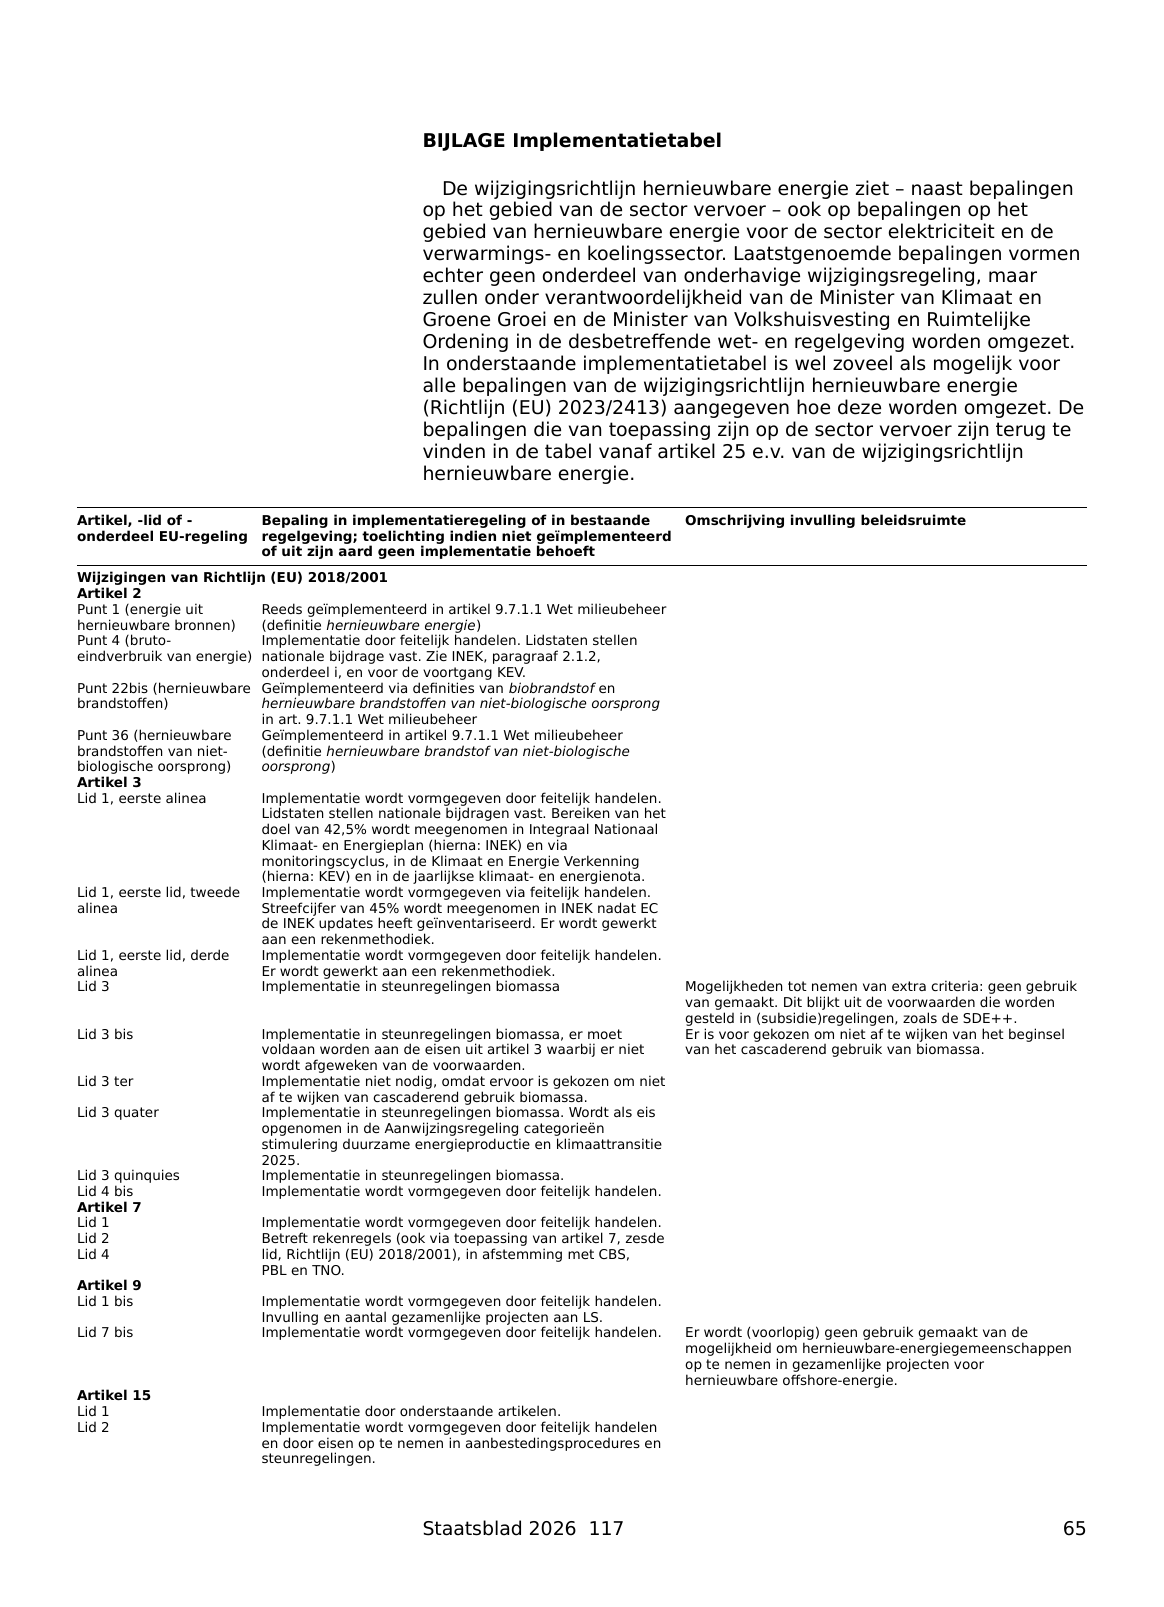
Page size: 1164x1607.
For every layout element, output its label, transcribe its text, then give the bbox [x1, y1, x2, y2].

table_cell [679, 1404, 1087, 1420]
subtitle BIJLAGE Implementatietabel [422, 130, 1087, 152]
table_cell Implementatie in steunregelingen biomassa, er moet voldaan worden aan de eisen uit artikel 3 waarbij er niet wordt afgeweken van de voorwaarden. [256, 1026, 679, 1074]
table_cell [679, 602, 1087, 633]
table_cell Punt 1 (energie uit hernieuwbare bronnen) [77, 602, 256, 633]
table_cell Implementatie door onderstaande artikelen. [256, 1404, 679, 1420]
table_cell Punt 22bis (hernieuwbare brandstoffen) [77, 680, 256, 728]
table_cell [679, 1215, 1087, 1278]
table_header Artikel, -lid of -onderdeel EU-regeling [77, 508, 256, 564]
table_cell Punt 4 (bruto-eindverbruik van energie) [77, 633, 256, 680]
table_cell [679, 1184, 1087, 1199]
table_cell Lid 4 bis [77, 1184, 256, 1199]
table_cell Er wordt (voorlopig) geen gebruik gemaakt van de mogelijkheid om hernieuwbare-energiegemeenschappen op te nemen in gezamenlijke projecten voor hernieuwbare offshore-energie. [679, 1325, 1087, 1388]
table_cell Lid 1, eerste lid, derde alinea [77, 948, 256, 979]
table_cell Er is voor gekozen om niet af te wijken van het beginsel van het cascaderend gebruik van biomassa. [679, 1026, 1087, 1074]
table_cell [679, 680, 1087, 728]
table_cell [679, 1294, 1087, 1325]
table_cell [679, 1074, 1087, 1105]
table_cell Implementatie wordt vormgegeven door feitelijk handelen. Er wordt gewerkt aan een rekenmethodiek. [256, 948, 679, 979]
table_cell Implementatie wordt vormgegeven door feitelijk handelen. [256, 1325, 679, 1388]
table_cell Artikel 7 [77, 1200, 1087, 1215]
table_cell Reeds geïmplementeerd in artikel 9.7.1.1 Wet milieubeheer (definitie hernieuwbare energie) [256, 602, 679, 633]
table_cell [679, 791, 1087, 885]
table_cell [679, 633, 1087, 680]
table_cell Lid 3 quater [77, 1105, 256, 1168]
table_cell [679, 948, 1087, 979]
table_cell Implementatie in steunregelingen biomassa. Wordt als eis opgenomen in de Aanwijzingsregeling categorieën stimulering duurzame energieproductie en klimaattransitie 2025. [256, 1105, 679, 1168]
table_cell Mogelijkheden tot nemen van extra criteria: geen gebruik van gemaakt. Dit blijkt uit de voorwaarden die worden gesteld in (subsidie)regelingen, zoals de SDE++. [679, 979, 1087, 1026]
table_cell [679, 1105, 1087, 1168]
table_cell Lid 1, eerste lid, tweede alinea [77, 885, 256, 948]
table_cell Implementatie niet nodig, omdat ervoor is gekozen om niet af te wijken van cascaderend gebruik biomassa. [256, 1074, 679, 1105]
table_cell [679, 885, 1087, 948]
table_cell Geïmplementeerd via definities van biobrandstof en hernieuwbare brandstoffen van niet-biologische oorsprong in art. 9.7.1.1 Wet milieubeheer [256, 680, 679, 728]
table_cell Lid 3 ter [77, 1074, 256, 1105]
table_cell Implementatie door feitelijk handelen. Lidstaten stellen nationale bijdrage vast. Zie INEK, paragraaf 2.1.2, onderdeel i, en voor de voortgang KEV. [256, 633, 679, 680]
table_cell Implementatie wordt vormgegeven door feitelijk handelen. Lidstaten stellen nationale bijdragen vast. Bereiken van het doel van 42,5% wordt meegenomen in Integraal Nationaal Klimaat- en Energieplan (hierna: INEK) en via monitoringscyclus, in de Klimaat en Energie Verkenning (hierna: KEV) en in de jaarlijkse klimaat- en energienota. [256, 791, 679, 885]
table_header Bepaling in implementatieregeling of in bestaande regelgeving; toelichting indien niet geïmplementeerd of uit zijn aard geen implementatie behoeft [256, 508, 679, 564]
table_cell Lid 3 bis [77, 1026, 256, 1074]
table_cell Implementatie wordt vormgegeven door feitelijk handelen en door eisen op te nemen in aanbestedingsprocedures en steunregelingen. [256, 1420, 679, 1467]
table_cell Lid 1 Lid 2 Lid 4 [77, 1215, 256, 1278]
table_cell Lid 1 bis [77, 1294, 256, 1325]
text De wijzigingsrichtlijn hernieuwbare energie ziet – naast bepalingen op het gebied van de sector vervoer – ook op bepalingen op het gebied van hernieuwbare energie voor de sector elektriciteit en de verwarmings- en koelingssector. Laatstgenoemde bepalingen vormen echter geen onderdeel van onderhavige wijzigingsregeling, maar zullen onder verantwoordelijkheid van de Minister van Klimaat en Groene Groei en de Minister van Volkshuisvesting en Ruimtelijke Ordening in de desbetreffende wet- en regelgeving worden omgezet. In onderstaande implementatietabel is wel zoveel als mogelijk voor alle bepalingen van de wijzigingsrichtlijn hernieuwbare energie (Richtlijn (EU) 2023/2413) aangegeven hoe deze worden omgezet. De bepalingen die van toepassing zijn op de sector vervoer zijn terug te vinden in de tabel vanaf artikel 25 e.v. van de wijzigingsrichtlijn hernieuwbare energie. [422, 177, 1087, 485]
table_cell [679, 1168, 1087, 1184]
table_cell Implementatie wordt vormgegeven via feitelijk handelen. Streefcijfer van 45% wordt meegenomen in INEK nadat EC de INEK updates heeft geïnventariseerd. Er wordt gewerkt aan een rekenmethodiek. [256, 885, 679, 948]
table_cell Implementatie in steunregelingen biomassa. [256, 1168, 679, 1184]
table_cell Lid 3 [77, 979, 256, 1026]
table_cell Artikel 3 [77, 775, 1087, 791]
table_header Omschrijving invulling beleidsruimte [679, 508, 1087, 564]
table_cell Artikel 2 [77, 586, 1087, 602]
table_cell Lid 2 [77, 1420, 256, 1467]
table_cell Lid 1, eerste alinea [77, 791, 256, 885]
table_cell Punt 36 (hernieuwbare brandstoffen van niet-biologische oorsprong) [77, 728, 256, 775]
table_cell Implementatie wordt vormgegeven door feitelijk handelen. Betreft rekenregels (ook via toepassing van artikel 7, zesde lid, Richtlijn (EU) 2018/2001), in afstemming met CBS, PBL en TNO. [256, 1215, 679, 1278]
table_cell Lid 1 [77, 1404, 256, 1420]
table_cell Lid 3 quinquies [77, 1168, 256, 1184]
table_cell Implementatie wordt vormgegeven door feitelijk handelen. [256, 1184, 679, 1199]
table_cell [679, 728, 1087, 775]
table_cell Implementatie wordt vormgegeven door feitelijk handelen. Invulling en aantal gezamenlijke projecten aan LS. [256, 1294, 679, 1325]
table_cell Wijzigingen van Richtlijn (EU) 2018/2001 [77, 566, 1087, 586]
table_cell Implementatie in steunregelingen biomassa [256, 979, 679, 1026]
table_cell [679, 1420, 1087, 1467]
table_cell Lid 7 bis [77, 1325, 256, 1388]
table_cell Artikel 15 [77, 1388, 1087, 1404]
table_cell Artikel 9 [77, 1278, 1087, 1294]
table_cell Geïmplementeerd in artikel 9.7.1.1 Wet milieubeheer (definitie hernieuwbare brandstof van niet-biologische oorsprong) [256, 728, 679, 775]
